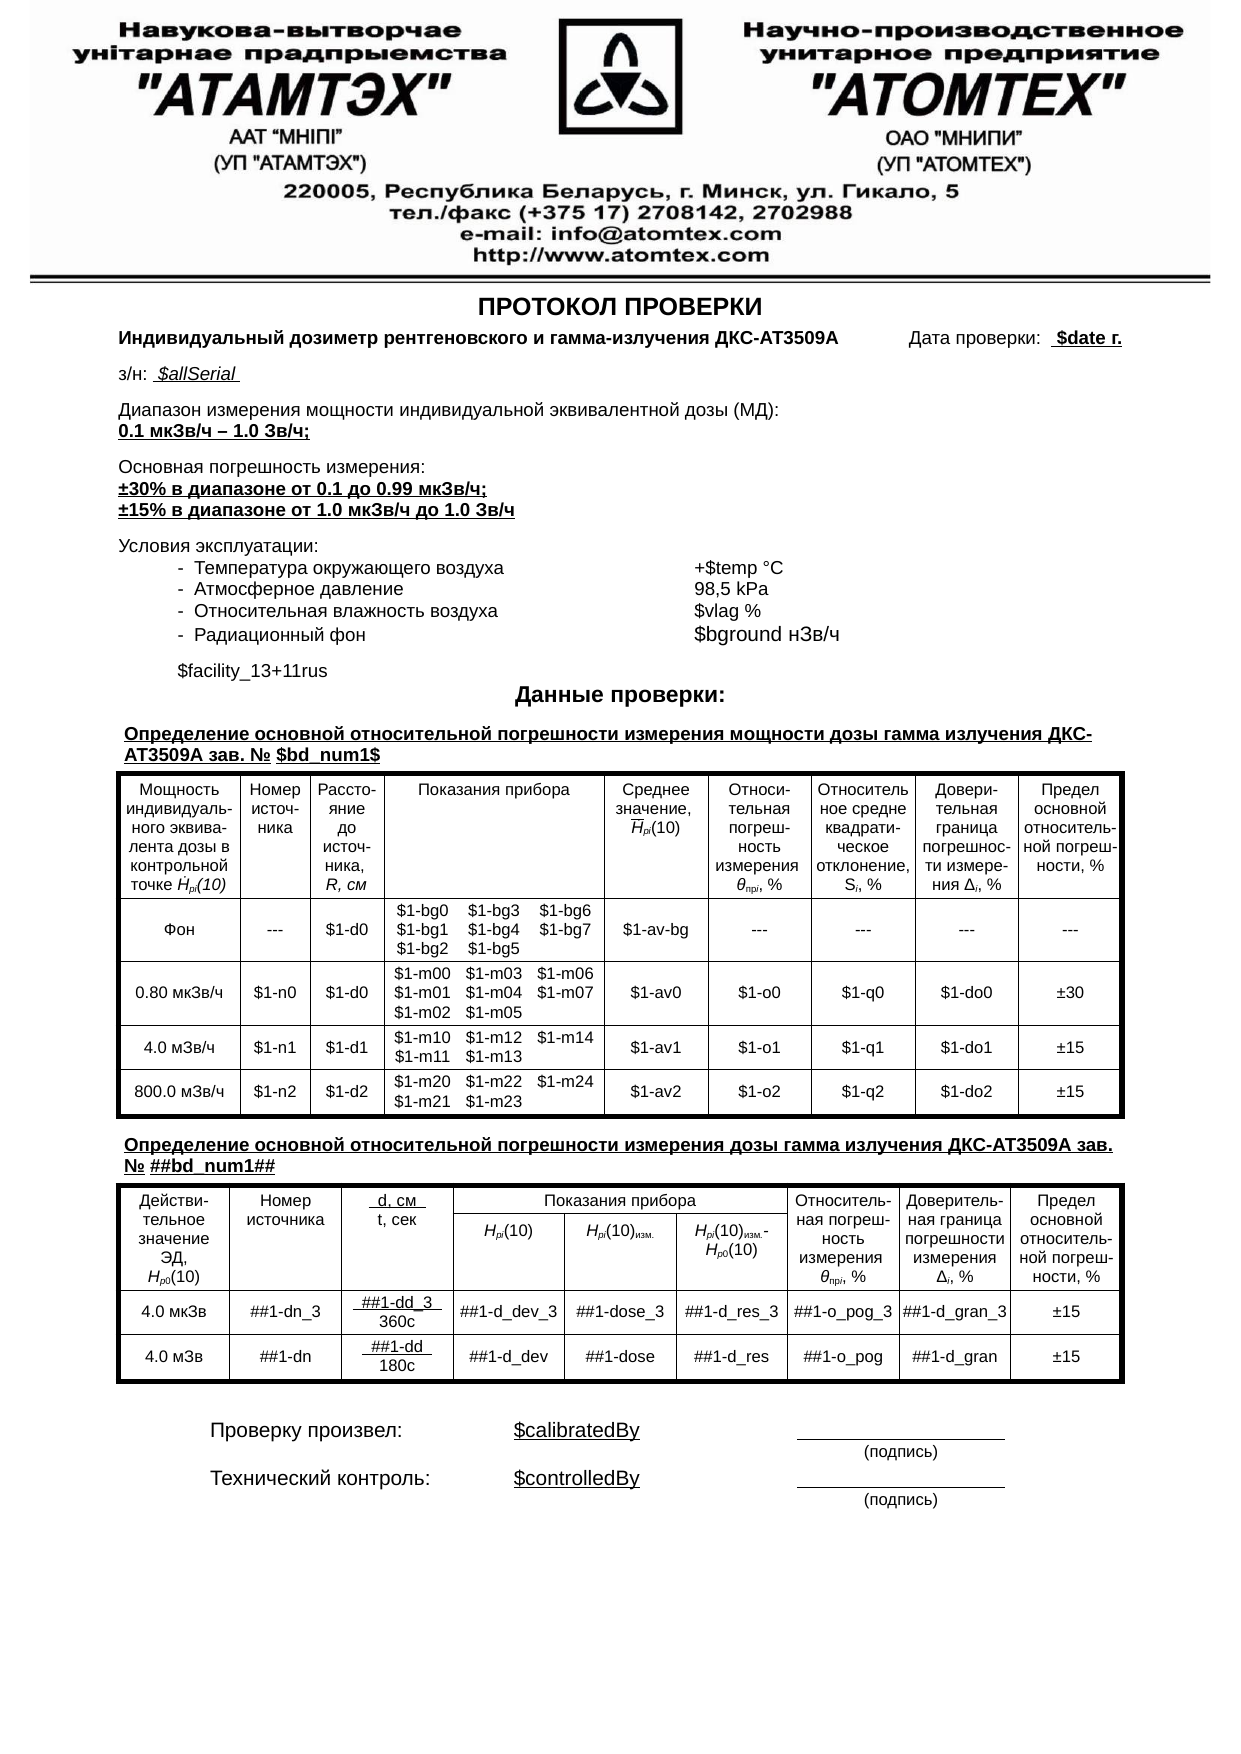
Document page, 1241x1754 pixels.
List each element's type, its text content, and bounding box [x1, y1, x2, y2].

table_cell $1-av0 [605, 962, 708, 1025]
table_cell $1-d0 [311, 962, 384, 1025]
table_cell ##1-d_res [677, 1335, 787, 1378]
table_cell Фон [121, 899, 240, 961]
table_cell $1-q1 [812, 1026, 915, 1069]
text - Температура окружающего воздуха +$temp °C [177, 557, 1122, 578]
table_cell $1-do0 [916, 962, 1018, 1025]
table_cell --- [916, 899, 1018, 961]
text - Относительная влажность воздуха $vlag % [177, 600, 1122, 621]
table_cell ##1-o_pog_3 [788, 1291, 899, 1334]
table_cell ##1-d_dev [454, 1335, 564, 1378]
table_cell Относи-тельная погреш-ность измерения θпрi, % [709, 776, 811, 897]
table_cell Среднее значение, Ḣpi(10) [605, 776, 708, 897]
table_cell $1-do1 [916, 1026, 1018, 1069]
table_cell 4.0 мЗв [121, 1335, 229, 1378]
table_cell [514, 1490, 771, 1513]
table_cell $1-m00 $1-m01 $1-m02 $1-m03 $1-m04 $1-m05 $1-m06 $1-m07 [385, 962, 604, 1025]
table_cell Предел основной относитель-ной погреш-ности, % [1011, 1188, 1119, 1289]
table_cell --- [241, 899, 310, 961]
text Условия эксплуатации: [118, 535, 1122, 557]
table_cell --- [709, 899, 811, 961]
table_cell Номер источника [230, 1188, 341, 1289]
table_cell ±15 [1019, 1026, 1119, 1069]
table_cell $controlledBy [514, 1466, 771, 1489]
table_cell ##1-dose [565, 1335, 676, 1378]
table_cell $1-n0 [241, 962, 310, 1025]
table_cell ##1-dd 180c [342, 1335, 453, 1378]
table_cell 4.0 мкЗв [121, 1291, 229, 1334]
table_cell ##1-o_pog [788, 1335, 899, 1378]
table_header [771, 1418, 1030, 1442]
table_cell ##1-d_gran_3 [900, 1291, 1010, 1334]
table_cell Технический контроль: [210, 1466, 513, 1489]
table_cell $1-q2 [812, 1070, 915, 1114]
table_cell Показания прибора [385, 776, 604, 897]
picture [29, 0, 1211, 285]
table_header Проверку произвел: [210, 1418, 513, 1442]
table_cell Относитель-ная погреш-ность измерения θпрi, % [788, 1188, 899, 1289]
table_cell [210, 1490, 513, 1513]
table_header $calibratedBy [514, 1418, 771, 1442]
table_cell $1-o1 [709, 1026, 811, 1069]
table_cell $1-q0 [812, 962, 915, 1025]
table_cell ±15 [1011, 1335, 1119, 1378]
table_cell Довери-тельная граница погрешнос-ти измере-ния Δi, % [916, 776, 1018, 897]
table_cell Действи-тельное значение ЭД, Hp0(10) [121, 1188, 229, 1289]
table_cell $1-m10 $1-m11 $1-m12 $1-m13 $1-m14 [385, 1026, 604, 1069]
table_cell ±15 [1011, 1291, 1119, 1334]
table_cell $1-bg0 $1-bg1 $1-bg2 $1-bg3 $1-bg4 $1-bg5 $1-bg6 $1-bg7 [385, 899, 604, 961]
text $facility_13+11rus [118, 660, 1122, 681]
table_cell $1-d1 [311, 1026, 384, 1069]
table_cell ##1-d_dev_3 [454, 1291, 564, 1334]
table_cell ±15 [1019, 1070, 1119, 1114]
table_cell $1-d0 [311, 899, 384, 961]
table_cell Доверитель-ная граница погрешности измерения Δi, % [900, 1188, 1010, 1289]
table_cell ##1-d_gran [900, 1335, 1010, 1378]
table_cell $1-av-bg [605, 899, 708, 961]
table_cell 800.0 мЗв/ч [121, 1070, 240, 1114]
table_cell $1-n2 [241, 1070, 310, 1114]
table_cell Показания прибора [454, 1188, 787, 1213]
text - Атмосферное давление 98,5 kPa [177, 578, 1122, 600]
table_cell Мощность индивидуаль-ного эквива-лента дозы в контрольной точке Ḣpi(10) [121, 776, 240, 897]
table_cell Hpi(10) [454, 1214, 564, 1289]
table_cell (подпись) [771, 1490, 1030, 1513]
table_cell ##1-d_res_3 [677, 1291, 787, 1334]
table_cell ##1-dn_3 [230, 1291, 341, 1334]
text - Радиационный фон $bground нЗв/ч [177, 621, 1122, 645]
text ПРОТОКОЛ ПРОВЕРКИ [118, 292, 1122, 321]
text Данные проверки: [118, 681, 1122, 708]
table_cell 0.80 мкЗв/ч [121, 962, 240, 1025]
table_cell --- [812, 899, 915, 961]
table_cell $1-o0 [709, 962, 811, 1025]
table_cell Номер источ-ника [241, 776, 310, 897]
table_cell $1-n1 [241, 1026, 310, 1069]
table_cell Рассто-яние до источ-ника, R, см [311, 776, 384, 897]
table_cell d, см t, сек [342, 1188, 453, 1289]
table_cell ##1-dn [230, 1335, 341, 1378]
text ±30% в диапазоне от 0.1 до 0.99 мкЗв/ч; [118, 478, 1122, 499]
table_cell $1-av2 [605, 1070, 708, 1114]
table_header Определение основной относительной погрешности измерения дозы гамма излучения ДКС-АТ3509A зав. № ##bd_num1## [118, 1119, 1122, 1182]
table_cell Относительное средне квадрати-ческое отклонение, Si, % [812, 776, 915, 897]
table_cell Hpi(10)изм. [565, 1214, 676, 1289]
text з/н: $allSerial [118, 363, 1122, 384]
text Индивидуальный дозиметр рентгеновского и гамма-излучения ДКС-АТ3509A Дата проверки: $date г. [118, 327, 1122, 348]
table_cell $1-d2 [311, 1070, 384, 1114]
table_cell $1-o2 [709, 1070, 811, 1114]
text ±15% в диапазоне от 1.0 мкЗв/ч до 1.0 Зв/ч [118, 499, 1122, 521]
table_cell $1-m20 $1-m21 $1-m22 $1-m23 $1-m24 [385, 1070, 604, 1114]
table_cell Hpi(10)изм.-Hp0(10) [677, 1214, 787, 1289]
table_cell Предел основной относитель-ной погреш-ности, % [1019, 776, 1119, 897]
table_cell [771, 1466, 1030, 1489]
text Основная погрешность измерения: [118, 456, 1122, 478]
table_cell (подпись) [771, 1442, 1030, 1466]
table_cell [514, 1442, 771, 1466]
table_cell ##1-dose_3 [565, 1291, 676, 1334]
table_cell ##1-dd_3 360c [342, 1291, 453, 1334]
table_cell 4.0 мЗв/ч [121, 1026, 240, 1069]
text Диапазон измерения мощности индивидуальной эквивалентной дозы (МД): [118, 398, 1122, 420]
table_cell ±30 [1019, 962, 1119, 1025]
table_cell [210, 1442, 513, 1466]
table_cell --- [1019, 899, 1119, 961]
table_cell $1-do2 [916, 1070, 1018, 1114]
text 0.1 мкЗв/ч – 1.0 Зв/ч; [118, 420, 1122, 442]
table_header Определение основной относительной погрешности измерения мощности дозы гамма излучения ДКС-АТ3509A зав. № $bd_num1$ [118, 708, 1122, 771]
table_cell $1-av1 [605, 1026, 708, 1069]
